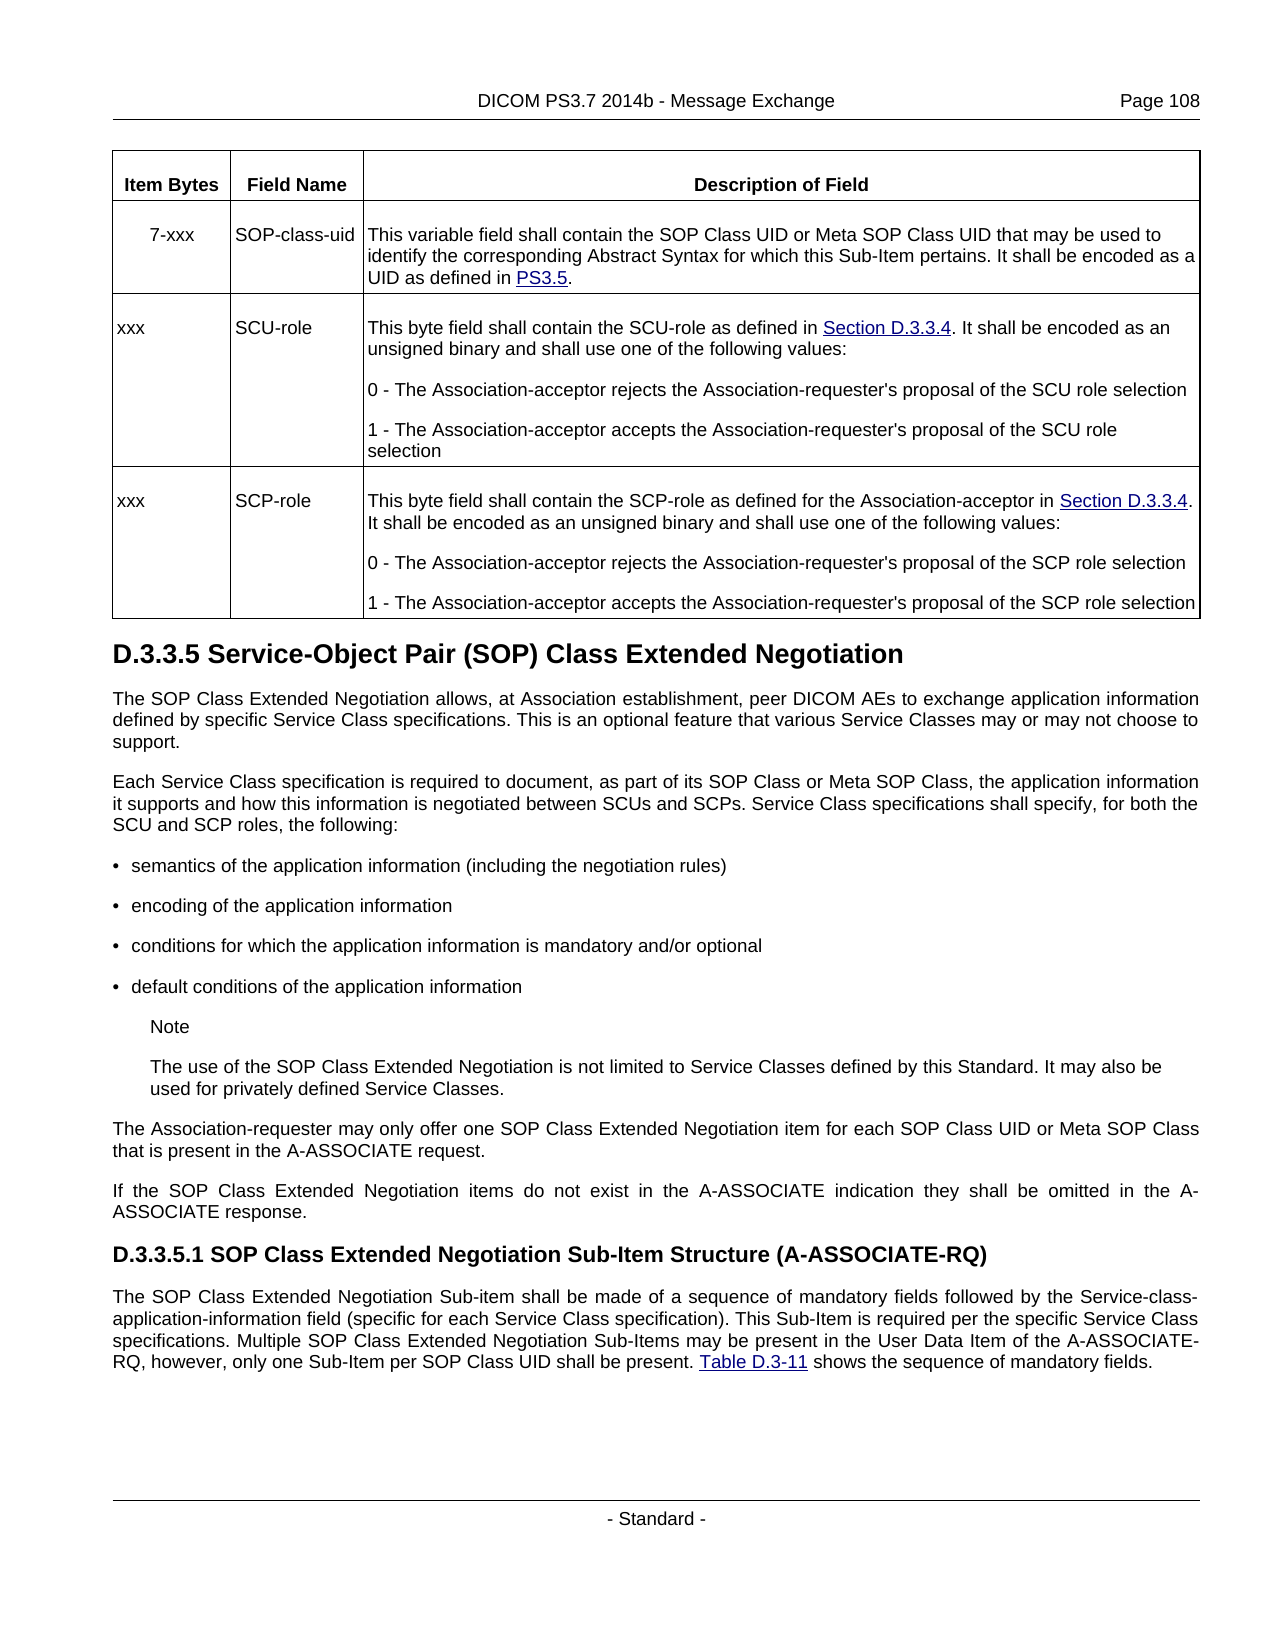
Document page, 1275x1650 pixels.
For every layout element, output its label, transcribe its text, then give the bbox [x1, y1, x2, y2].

text Note [150, 1016, 1162, 1037]
table_cell xxx [113, 294, 230, 466]
table_cell SCP-role [231, 467, 363, 618]
table_cell This byte field shall contain the SCP-role as defined for the Association-acceptor in Section D.3.3.4. It shall be encoded as an unsigned binary and shall use one of the following values: 0 - The Association-acceptor rejects the Association-requester's proposal of the SCP role selection 1 - The Association-acceptor accepts the Association-requester's proposal of the SCP role selection [364, 467, 1199, 618]
text If the SOP Class Extended Negotiation items do not exist in the A-ASSOCIATE indication they shall be omitted in the A-ASSOCIATE response. [112, 1180, 1200, 1223]
list conditions for which the application information is mandatory and/or optional [112, 935, 1200, 957]
table_cell SOP-class-uid [231, 201, 363, 292]
table_header Field Name [231, 151, 363, 200]
list encoding of the application information [112, 895, 1200, 916]
table_cell xxx [113, 467, 230, 618]
text Each Service Class specification is required to document, as part of its SOP Class or Meta SOP Class, the application information it supports and how this information is negotiated between SCUs and SCPs. Service Class specifications shall specify, for both the SCU and SCP roles, the following: [112, 771, 1200, 836]
text D.3.3.5.1 SOP Class Extended Negotiation Sub-Item Structure (A-ASSOCIATE-RQ) [112, 1242, 1200, 1267]
text The SOP Class Extended Negotiation allows, at Association establishment, peer DICOM AEs to exchange application information defined by specific Service Class specifications. This is an optional feature that various Service Classes may or may not choose to support. [112, 688, 1200, 752]
table_cell This byte field shall contain the SCU-role as defined in Section D.3.3.4. It shall be encoded as an unsigned binary and shall use one of the following values: 0 - The Association-acceptor rejects the Association-requester's proposal of the SCU role selection 1 - The Association-acceptor accepts the Association-requester's proposal of the SCU role selection [364, 294, 1199, 466]
text The SOP Class Extended Negotiation Sub-item shall be made of a sequence of mandatory fields followed by the Service-class-application-information field (specific for each Service Class specification). This Sub-Item is required per the specific Service Class specifications. Multiple SOP Class Extended Negotiation Sub-Items may be present in the User Data Item of the A-ASSOCIATE-RQ, however, only one Sub-Item per SOP Class UID shall be present. Table D.3-11 shows the sequence of mandatory fields. [112, 1286, 1200, 1372]
table_cell SCU-role [231, 294, 363, 466]
list semantics of the application information (including the negotiation rules) [112, 854, 1200, 876]
table_header Description of Field [364, 151, 1199, 200]
table_cell This variable field shall contain the SOP Class UID or Meta SOP Class UID that may be used to identify the corresponding Abstract Syntax for which this Sub-Item pertains. It shall be encoded as a UID as defined in PS3.5. [364, 201, 1199, 292]
table_cell 7-xxx [113, 201, 230, 292]
table_header Item Bytes [113, 151, 230, 200]
text The Association-requester may only offer one SOP Class Extended Negotiation item for each SOP Class UID or Meta SOP Class that is present in the A-ASSOCIATE request. [112, 1118, 1200, 1161]
text The use of the SOP Class Extended Negotiation is not limited to Service Classes defined by this Standard. It may also be used for privately defined Service Classes. [150, 1056, 1162, 1099]
list default conditions of the application information [112, 975, 1200, 997]
text D.3.3.5 Service-Object Pair (SOP) Class Extended Negotiation [112, 638, 1200, 669]
